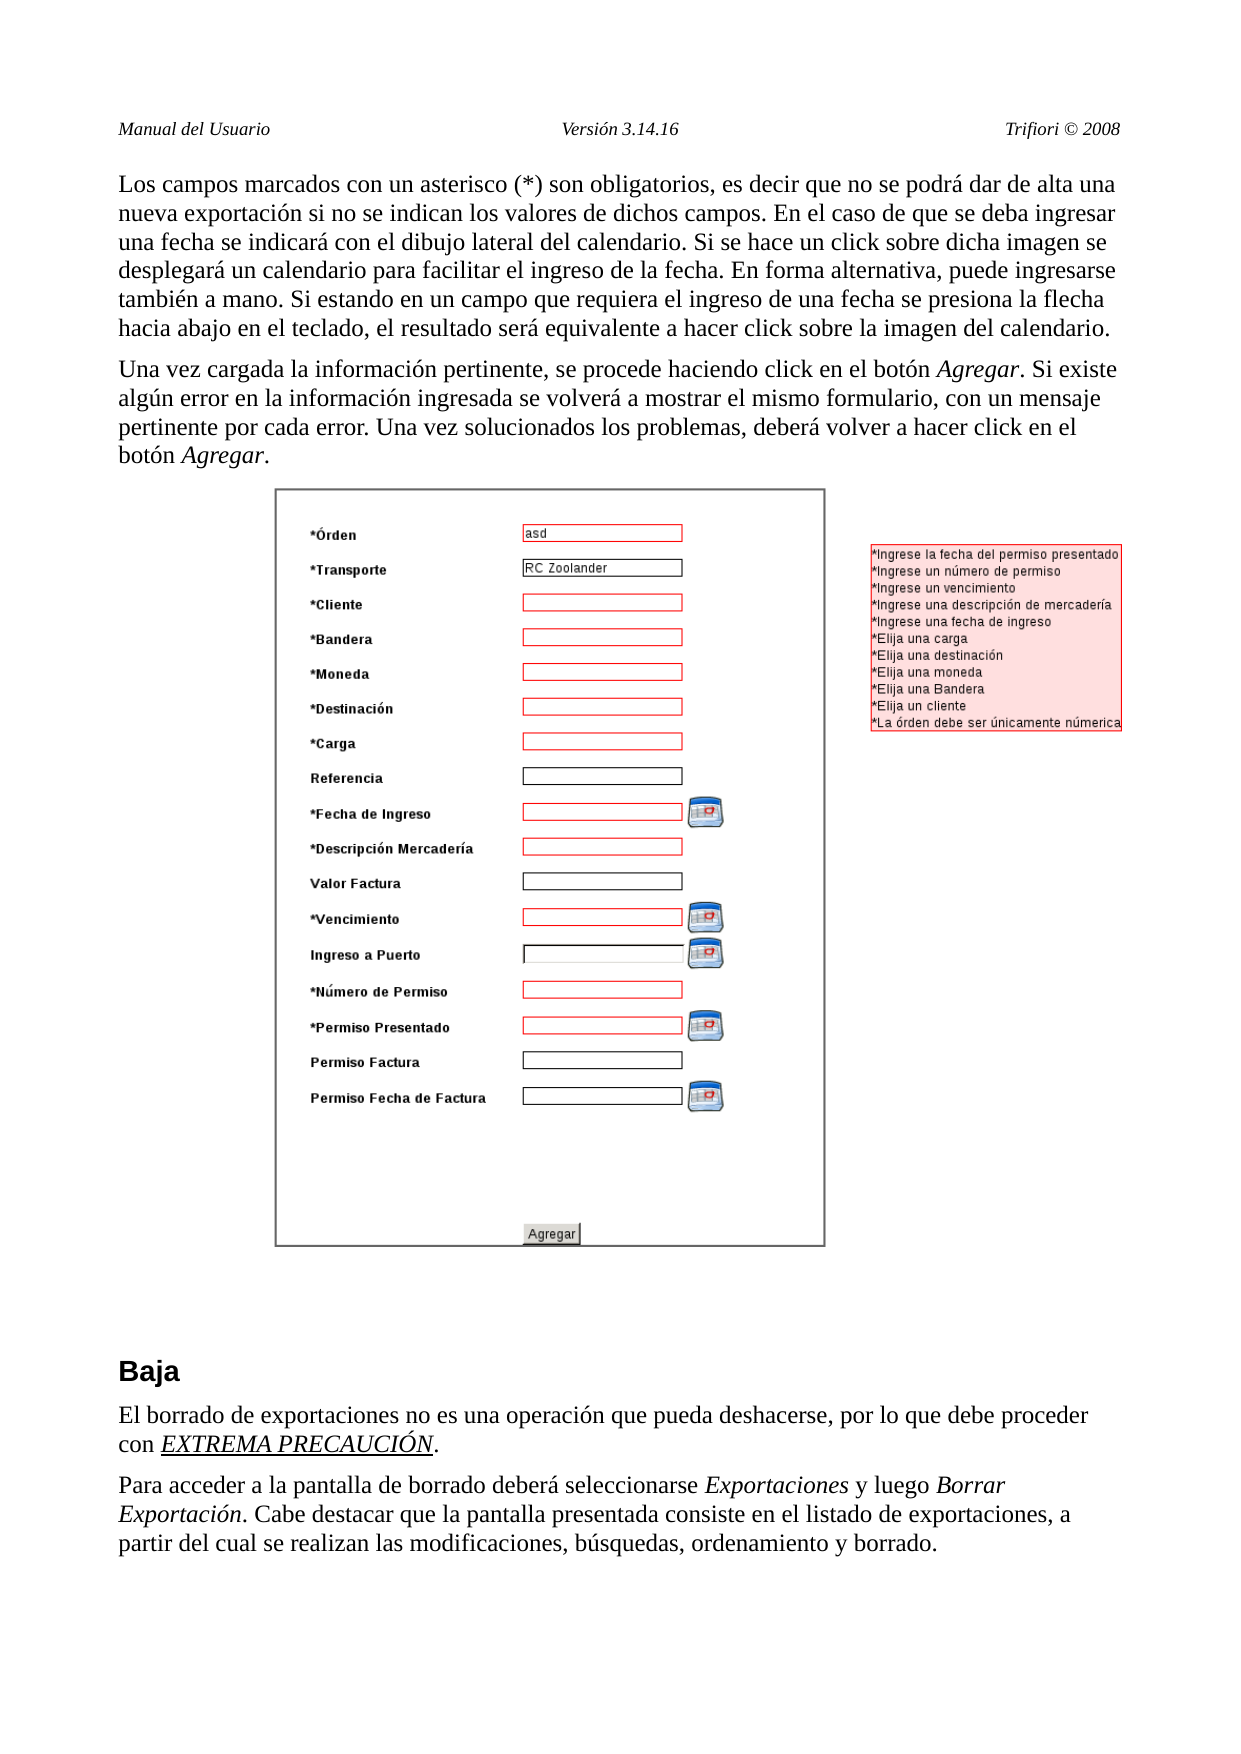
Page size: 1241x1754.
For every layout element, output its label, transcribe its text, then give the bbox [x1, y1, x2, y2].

subtitle Baja [118, 1354, 1122, 1388]
text El borrado de exportaciones no es una operación que pueda deshacerse, por lo que debe proceder con EXTREMA PRECAUCIÓN. [118, 1400, 1122, 1458]
text Para acceder a la pantalla de borrado deberá seleccionarse Exportaciones y luego Borrar Exportación. Cabe destacar que la pantalla presentada consiste en el listado de exportaciones, a partir del cual se realizan las modificaciones, búsquedas, ordenamiento y borrado. [118, 1470, 1122, 1557]
text Una vez cargada la información pertinente, se procede haciendo click en el botón Agregar. Si existe algún error en la información ingresada se volverá a mostrar el mismo formulario, con un mensaje pertinente por cada error. Una vez solucionados los problemas, deberá volver a hacer click en el botón Agregar. [118, 354, 1122, 469]
picture [118, 481, 1122, 1247]
text Los campos marcados con un asterisco (*) son obligatorios, es decir que no se podrá dar de alta una nueva exportación si no se indican los valores de dichos campos. En el caso de que se deba ingresar una fecha se indicará con el dibujo lateral del calendario. Si se hace un click sobre dicha imagen se desplegará un calendario para facilitar el ingreso de la fecha. En forma alternativa, puede ingresarse también a mano. Si estando en un campo que requiera el ingreso de una fecha se presiona la flecha hacia abajo en el teclado, el resultado será equivalente a hacer click sobre la imagen del calendario. [118, 169, 1122, 342]
